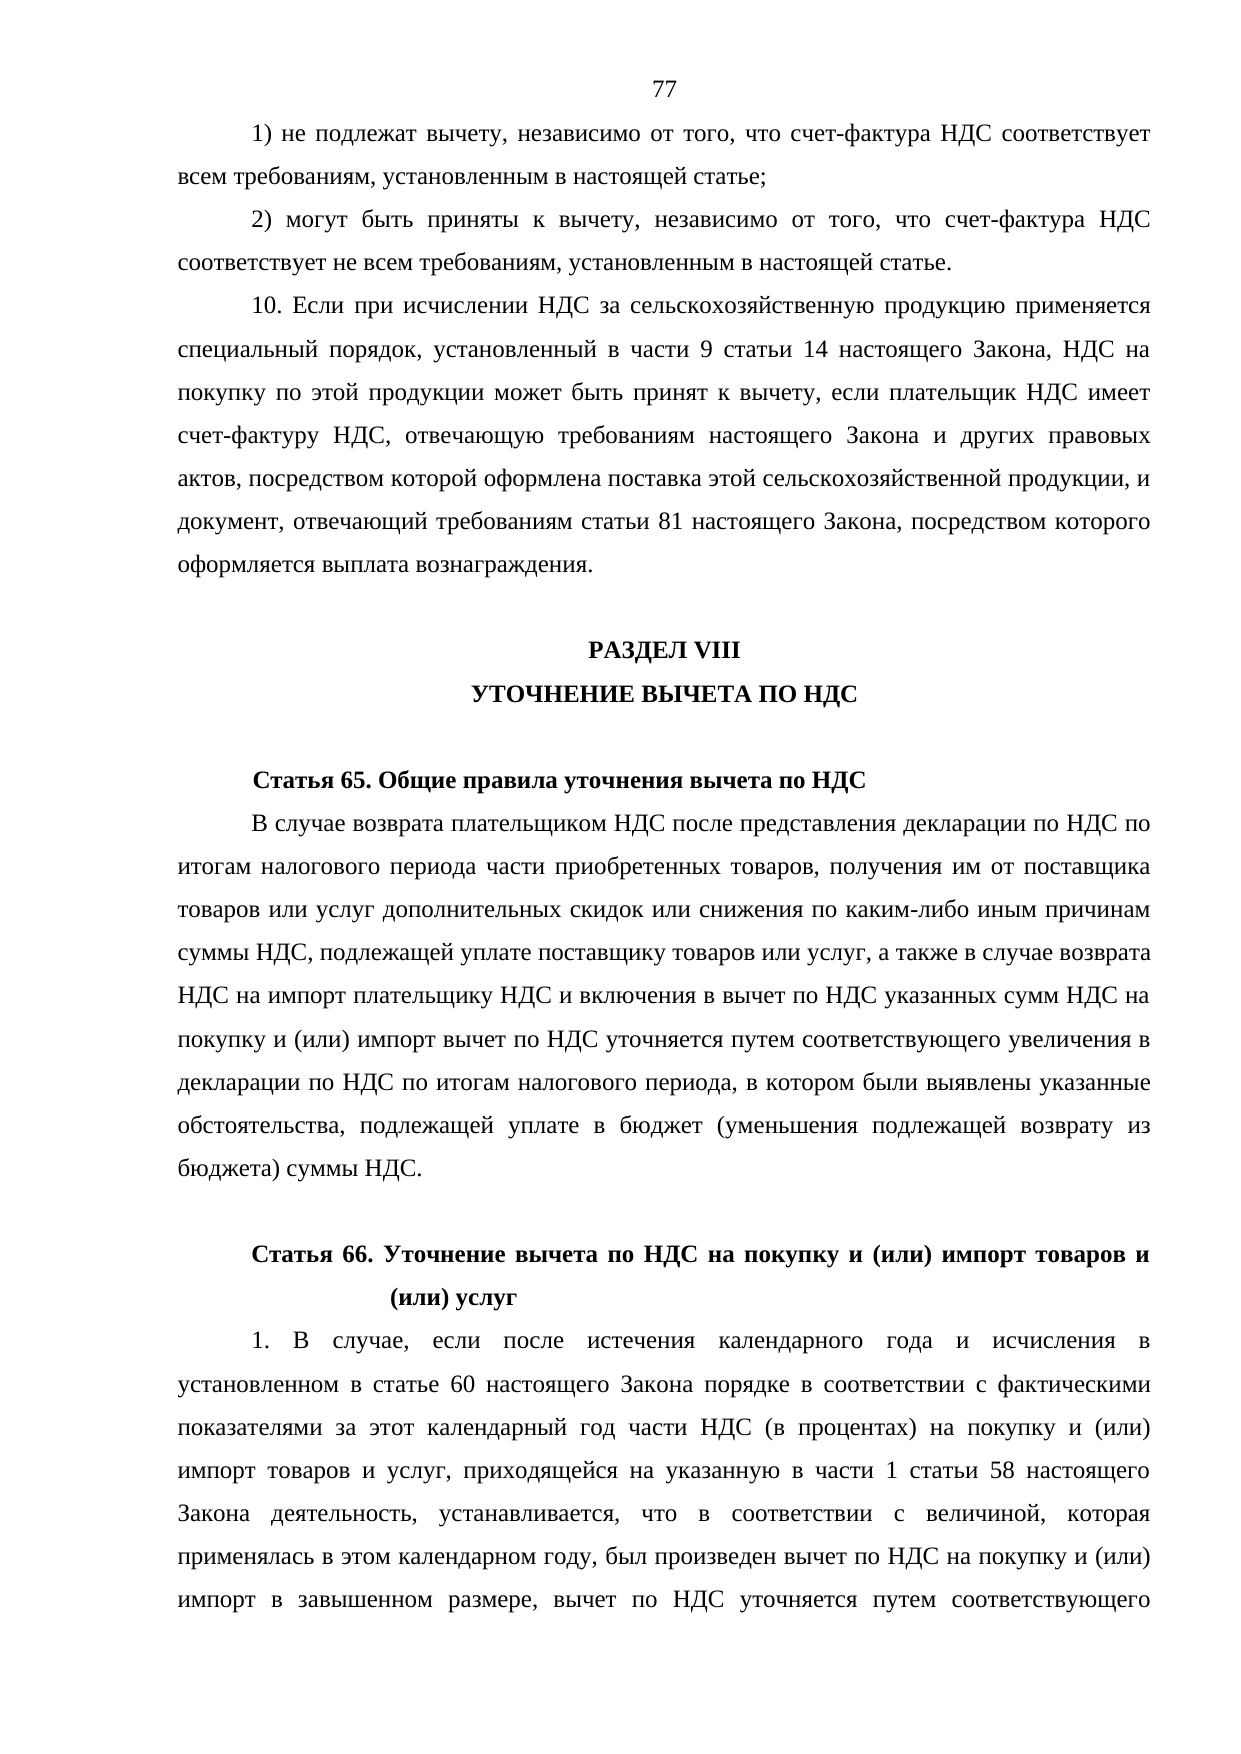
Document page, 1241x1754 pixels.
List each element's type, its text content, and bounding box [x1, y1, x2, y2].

text Статья 66. Уточнение вычета по НДС на покупку и (или) импорт товаров и (или) услуг [251, 1239, 1152, 1311]
text РАЗДЕЛ VIII [177, 636, 1152, 664]
text В случае возврата плательщиком НДС после представления декларации по НДС по итогам налогового периода части приобретенных товаров, получения им от поставщика товаров или услуг дополнительных скидок или снижения по каким-либо иным причинам суммы НДС, подлежащей уплате поставщику товаров или услуг, а также в случае возврата НДС на импорт плательщику НДС и включения в вычет по НДС указанных сумм НДС на покупку и (или) импорт вычет по НДС уточняется путем соответствующего увеличения в декларации по НДС по итогам налогового периода, в котором были выявлены указанные обстоятельства, подлежащей уплате в бюджет (уменьшения подлежащей возврату из бюджета) суммы НДС. [177, 808, 1152, 1182]
text Статья 65. Общие правила уточнения вычета по НДС [177, 765, 1152, 794]
text УТОЧНЕНИЕ ВЫЧЕТА ПО НДС [177, 679, 1152, 707]
text 1. В случае, если после истечения календарного года и исчисления в установленном в статье 60 настоящего Закона порядке в соответствии с фактическими показателями за этот календарный год части НДС (в процентах) на покупку и (или) импорт товаров и услуг, приходящейся на указанную в части 1 статьи 58 настоящего Закона деятельность, устанавливается, что в соответствии с величиной, которая применялась в этом календарном году, был произведен вычет по НДС на покупку и (или) импорт в завышенном размере, вычет по НДС уточняется путем соответствующего [177, 1326, 1152, 1613]
text 1) не подлежат вычету, независимо от того, что счет-фактура НДС соответствует всем требованиям, установленным в настоящей статье; [177, 118, 1152, 190]
text 10. Если при исчислении НДС за сельскохозяйственную продукцию применяется специальный порядок, установленный в части 9 статьи 14 настоящего Закона, НДС на покупку по этой продукции может быть принят к вычету, если плательщик НДС имеет счет-фактуру НДС, отвечающую требованиям настоящего Закона и других правовых актов, посредством которой оформлена поставка этой сельскохозяйственной продукции, и документ, отвечающий требованиям статьи 81 настоящего Закона, посредством которого оформляется выплата вознаграждения. [177, 291, 1152, 578]
text 2) могут быть приняты к вычету, независимо от того, что счет-фактура НДС соответствует не всем требованиям, установленным в настоящей статье. [177, 204, 1152, 276]
